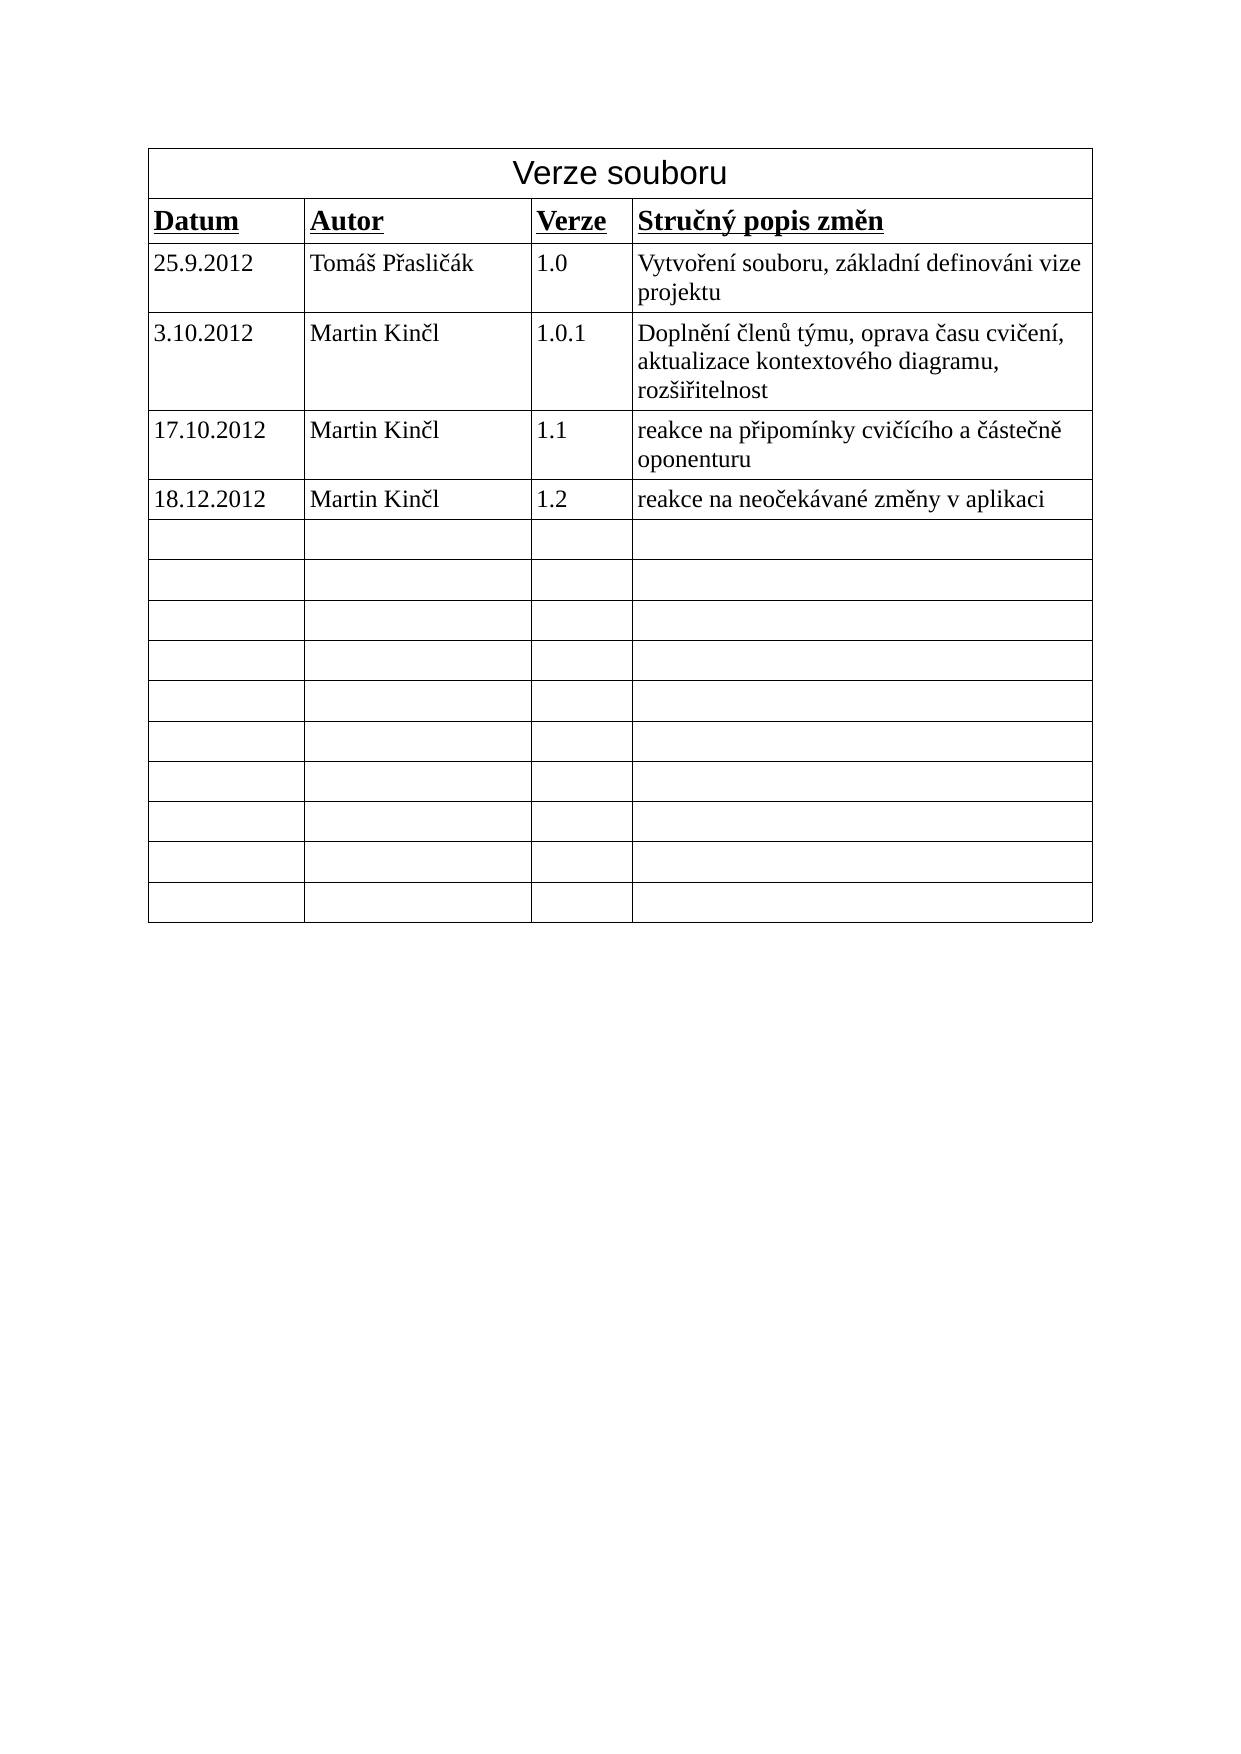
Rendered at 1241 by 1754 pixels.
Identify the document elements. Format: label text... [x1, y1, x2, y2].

table_cell Verze [532, 199, 632, 243]
table_cell [532, 601, 632, 640]
table_cell 3.10.2012 [149, 313, 304, 409]
table_cell [633, 883, 1092, 922]
table_cell [305, 722, 531, 761]
table_cell [532, 641, 632, 680]
table_cell [149, 883, 304, 922]
table_cell 18.12.2012 [149, 480, 304, 519]
table_cell [633, 601, 1092, 640]
table_cell [305, 681, 531, 721]
table_cell [149, 560, 304, 599]
table_cell [532, 883, 632, 922]
table_cell [532, 802, 632, 841]
table_cell Vytvoření souboru, základní definováni vize projektu [633, 244, 1092, 312]
table_cell [532, 842, 632, 882]
table_cell [149, 842, 304, 882]
table_header Verze souboru [149, 149, 1092, 198]
table_cell 1.0 [532, 244, 632, 312]
table_cell [532, 560, 632, 599]
table_cell [305, 802, 531, 841]
table_cell 17.10.2012 [149, 411, 304, 479]
table_cell [633, 762, 1092, 801]
table_cell [532, 520, 632, 559]
table_cell [149, 681, 304, 721]
table_cell 1.2 [532, 480, 632, 519]
table_cell [532, 762, 632, 801]
table_cell Martin Kinčl [305, 411, 531, 479]
table_cell [633, 641, 1092, 680]
table_cell 1.1 [532, 411, 632, 479]
table_cell Martin Kinčl [305, 313, 531, 409]
table_cell [633, 520, 1092, 559]
table_cell [305, 883, 531, 922]
table_cell Tomáš Přasličák [305, 244, 531, 312]
table_cell [633, 802, 1092, 841]
table_cell Autor [305, 199, 531, 243]
table_cell [149, 641, 304, 680]
table_cell [149, 762, 304, 801]
table_cell Doplnění členů týmu, oprava času cvičení, aktualizace kontextového diagramu, rozšiřitelnost [633, 313, 1092, 409]
table_cell reakce na připomínky cvičícího a částečně oponenturu [633, 411, 1092, 479]
table_cell [305, 601, 531, 640]
table_cell [305, 842, 531, 882]
table_cell [149, 520, 304, 559]
table_cell Datum [149, 199, 304, 243]
table_cell [305, 762, 531, 801]
table_cell Stručný popis změn [633, 199, 1092, 243]
table_cell [305, 560, 531, 599]
table_cell [532, 681, 632, 721]
table_cell [149, 601, 304, 640]
table_cell [633, 560, 1092, 599]
table_cell 1.0.1 [532, 313, 632, 409]
table_cell [305, 520, 531, 559]
table_cell [305, 641, 531, 680]
table_cell Martin Kinčl [305, 480, 531, 519]
table_cell [633, 681, 1092, 721]
table_cell [149, 722, 304, 761]
table_cell [633, 842, 1092, 882]
table_cell [149, 802, 304, 841]
table_cell 25.9.2012 [149, 244, 304, 312]
table_cell [633, 722, 1092, 761]
table_cell [532, 722, 632, 761]
table_cell reakce na neočekávané změny v aplikaci [633, 480, 1092, 519]
